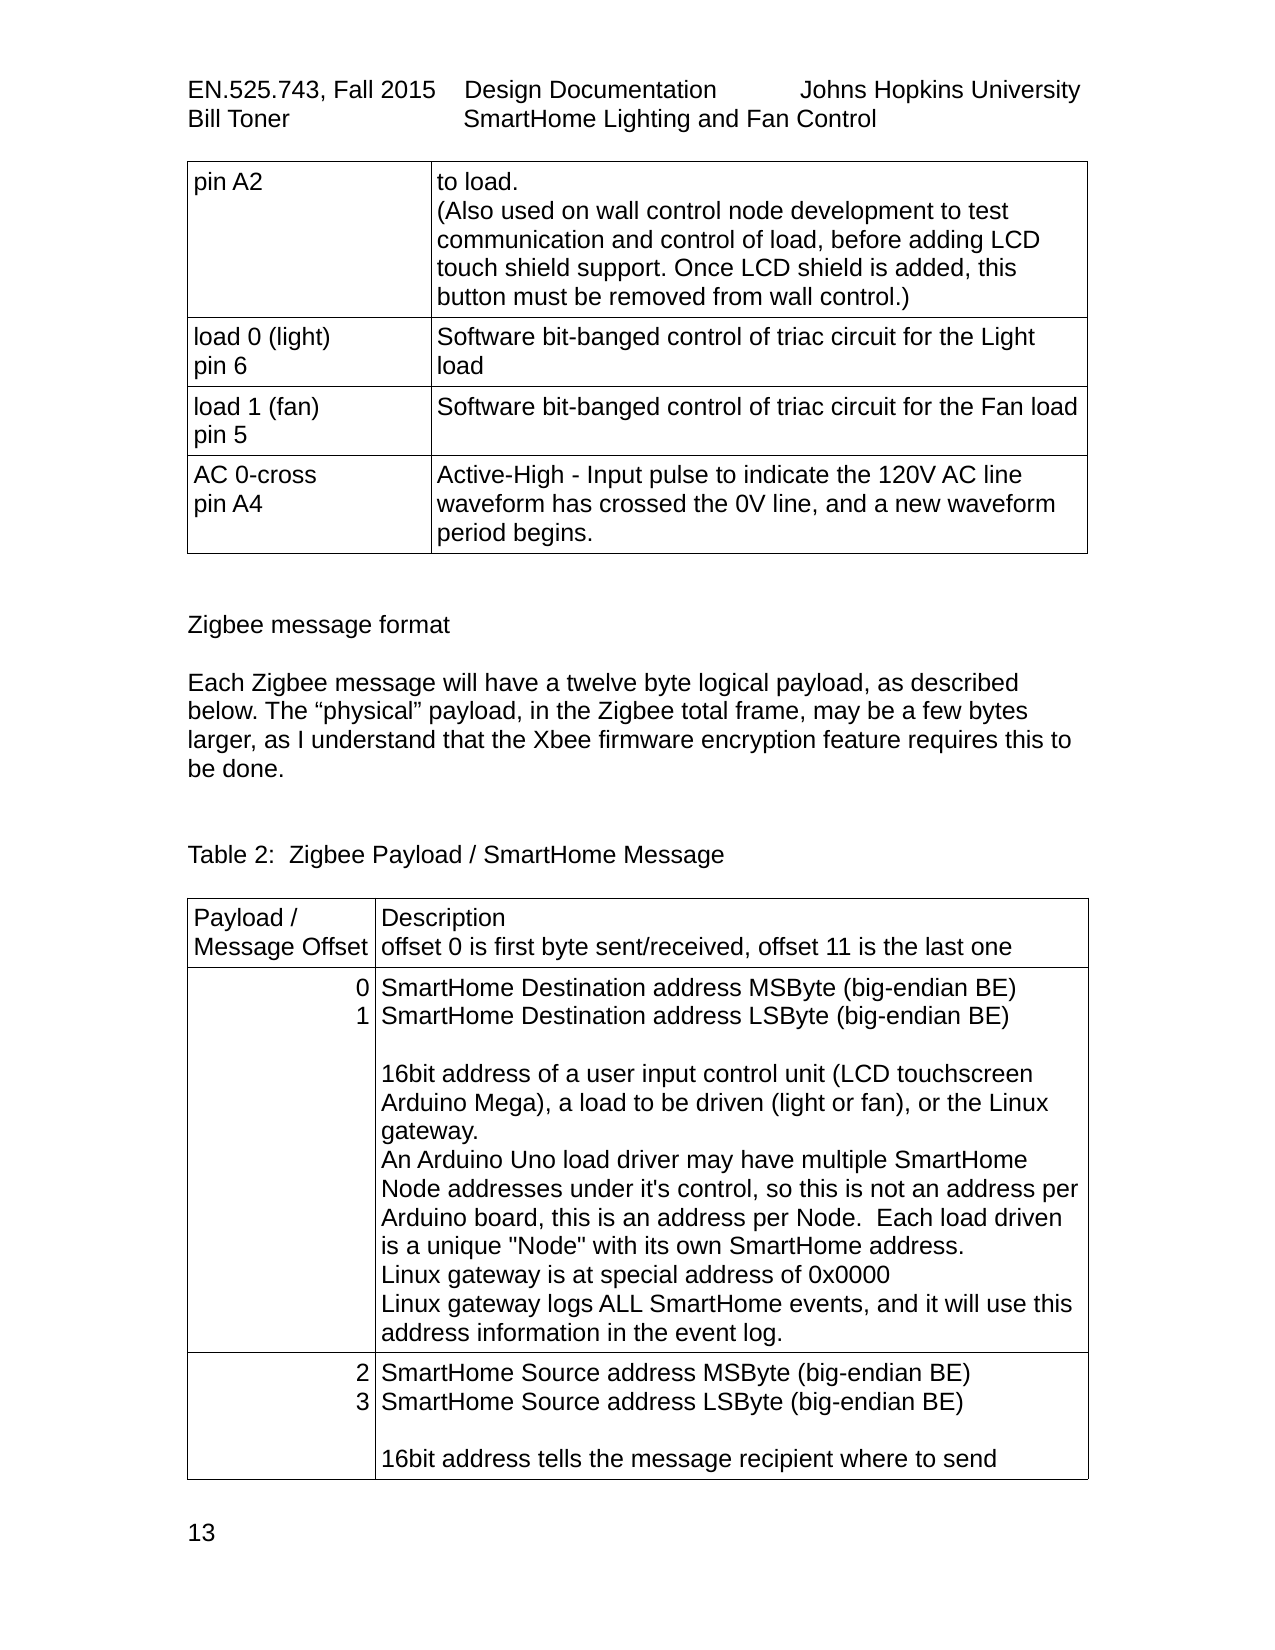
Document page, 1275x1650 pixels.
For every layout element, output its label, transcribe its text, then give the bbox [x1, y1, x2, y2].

table_cell Active-High - Input pulse to indicate the 120V AC line waveform has crossed the 0V line, and a new waveform period begins. [432, 456, 1087, 552]
table_header Description offset 0 is first byte sent/received, offset 11 is the last one [376, 899, 1088, 967]
table_cell AC 0-cross pin A4 [188, 456, 431, 552]
table_cell Software bit-banged control of triac circuit for the Fan load [432, 387, 1087, 455]
table_cell SmartHome Source address MSByte (big-endian BE) SmartHome Source address LSByte (big-endian BE) 16bit address tells the message recipient where to send [376, 1353, 1088, 1478]
table_cell load 1 (fan) pin 5 [188, 387, 431, 455]
text Zigbee message format [187, 610, 1087, 639]
table_header Payload / Message Offset [188, 899, 375, 967]
table_cell 0 1 [188, 968, 375, 1352]
text Each Zigbee message will have a twelve byte logical payload, as described below. The “physical” payload, in the Zigbee total frame, may be a few bytes larger, as I understand that the Xbee firmware encryption feature requires this to be done. [187, 668, 1087, 783]
table_cell Software bit-banged control of triac circuit for the Light load [432, 318, 1087, 386]
table_cell 2 3 [188, 1353, 375, 1478]
table_cell pin A2 [188, 162, 431, 317]
table_cell SmartHome Destination address MSByte (big-endian BE) SmartHome Destination address LSByte (big-endian BE) 16bit address of a user input control unit (LCD touchscreen Arduino Mega), a load to be driven (light or fan), or the Linux gateway. An Arduino Uno load driver may have multiple SmartHome Node addresses under it's control, so this is not an address per Arduino board, this is an address per Node. Each load driven is a unique "Node" with its own SmartHome address. Linux gateway is at special address of 0x0000 Linux gateway logs ALL SmartHome events, and it will use this address information in the event log. [376, 968, 1088, 1352]
table_cell to load. (Also used on wall control node development to test communication and control of load, before adding LCD touch shield support. Once LCD shield is added, this button must be removed from wall control.) [432, 162, 1087, 317]
table_cell load 0 (light) pin 6 [188, 318, 431, 386]
text Table 2: Zigbee Payload / SmartHome Message [187, 840, 1087, 869]
